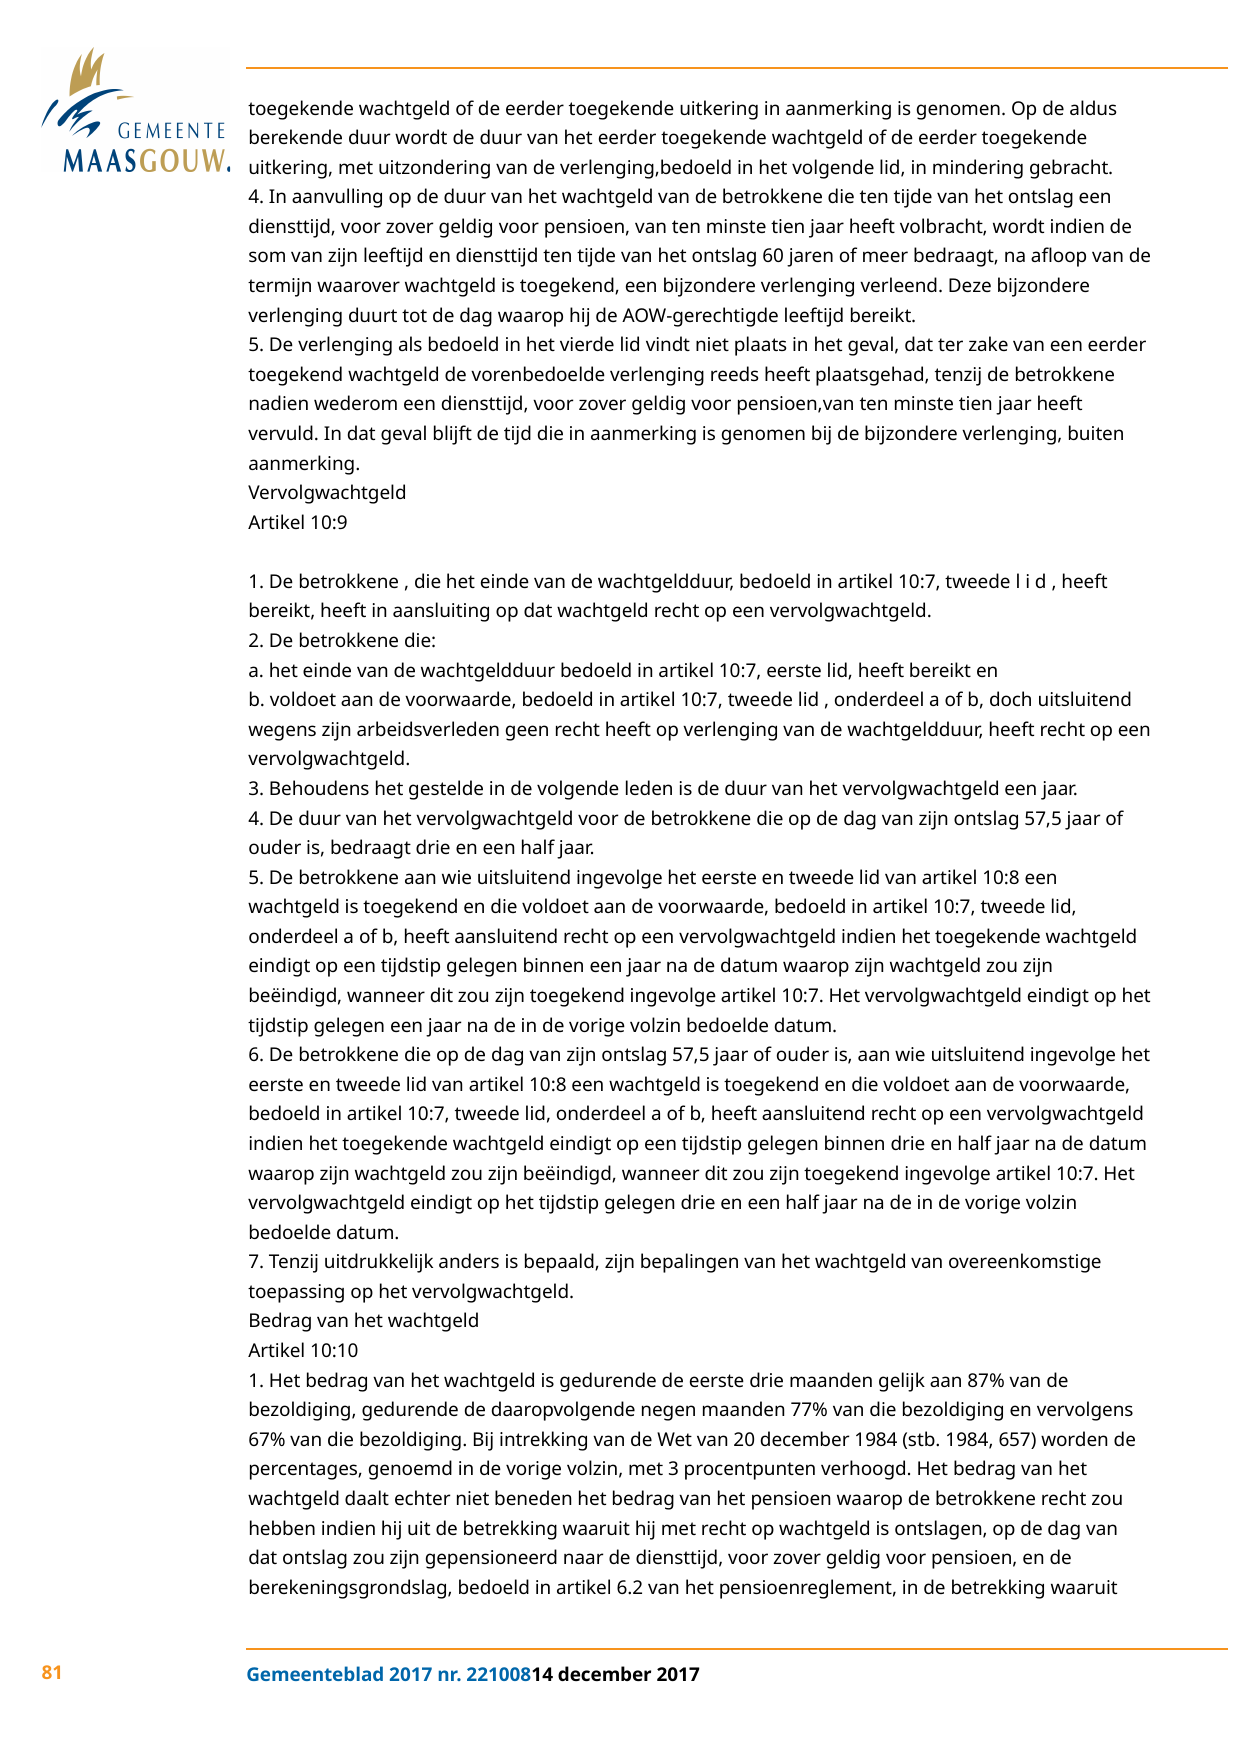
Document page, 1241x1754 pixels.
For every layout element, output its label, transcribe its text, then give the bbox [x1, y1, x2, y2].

text Bedrag van het wachtgeld [248, 1308, 1152, 1333]
text Vervolgwachtgeld [248, 479, 1152, 505]
picture [41, 47, 231, 172]
text 5. De betrokkene aan wie uitsluitend ingevolge het eerste en tweede lid van artikel 10:8 een wachtgeld is toegekend en die voldoet aan de voorwaarde, bedoeld in artikel 10:7, tweede lid, onderdeel a of b, heeft aansluitend recht op een vervolgwachtgeld indien het toegekende wachtgeld eindigt op een tijdstip gelegen binnen een jaar na de datum waarop zijn wachtgeld zou zijn beëindigd, wanneer dit zou zijn toegekend ingevolge artikel 10:7. Het vervolgwachtgeld eindigt op het tijdstip gelegen een jaar na de in de vorige volzin bedoelde datum. [248, 864, 1152, 1038]
text toegekende wachtgeld of de eerder toegekende uitkering in aanmerking is genomen. Op de aldus berekende duur wordt de duur van het eerder toegekende wachtgeld of de eerder toegekende uitkering, met uitzondering van de verlenging,bedoeld in het volgende lid, in mindering gebracht. [248, 95, 1152, 180]
text 2. De betrokkene die: [248, 627, 1152, 653]
text 7. Tenzij uitdrukkelijk anders is bepaald, zijn bepalingen van het wachtgeld van overeenkomstige toepassing op het vervolgwachtgeld. [248, 1248, 1152, 1304]
text 1. Het bedrag van het wachtgeld is gedurende de eerste drie maanden gelijk aan 87% van de bezoldiging, gedurende de daaropvolgende negen maanden 77% van die bezoldiging en vervolgens 67% van die bezoldiging. Bij intrekking van de Wet van 20 december 1984 (stb. 1984, 657) worden de percentages, genoemd in de vorige volzin, met 3 procentpunten verhoogd. Het bedrag van het wachtgeld daalt echter niet beneden het bedrag van het pensioen waarop de betrokkene recht zou hebben indien hij uit de betrekking waaruit hij met recht op wachtgeld is ontslagen, op de dag van dat ontslag zou zijn gepensioneerd naar de diensttijd, voor zover geldig voor pensioen, en de berekeningsgrondslag, bedoeld in artikel 6.2 van het pensioenreglement, in de betrekking waaruit [248, 1367, 1152, 1600]
text 6. De betrokkene die op de dag van zijn ontslag 57,5 jaar of ouder is, aan wie uitsluitend ingevolge het eerste en tweede lid van artikel 10:8 een wachtgeld is toegekend en die voldoet aan de voorwaarde, bedoeld in artikel 10:7, tweede lid, onderdeel a of b, heeft aansluitend recht op een vervolgwachtgeld indien het toegekende wachtgeld eindigt op een tijdstip gelegen binnen drie en half jaar na de datum waarop zijn wachtgeld zou zijn beëindigd, wanneer dit zou zijn toegekend ingevolge artikel 10:7. Het vervolgwachtgeld eindigt op het tijdstip gelegen drie en een half jaar na de in de vorige volzin bedoelde datum. [248, 1041, 1152, 1245]
text 4. In aanvulling op de duur van het wachtgeld van de betrokkene die ten tijde van het ontslag een diensttijd, voor zover geldig voor pensioen, van ten minste tien jaar heeft volbracht, wordt indien de som van zijn leeftijd en diensttijd ten tijde van het ontslag 60 jaren of meer bedraagt, na afloop van de termijn waarover wachtgeld is toegekend, een bijzondere verlenging verleend. Deze bijzondere verlenging duurt tot de dag waarop hij de AOW-gerechtigde leeftijd bereikt. [248, 183, 1152, 328]
text Artikel 10:9 [248, 509, 1152, 535]
text a. het einde van de wachtgeldduur bedoeld in artikel 10:7, eerste lid, heeft bereikt en [248, 657, 1152, 683]
text 4. De duur van het vervolgwachtgeld voor de betrokkene die op de dag van zijn ontslag 57,5 jaar of ouder is, bedraagt drie en een half jaar. [248, 805, 1152, 860]
text 1. De betrokkene , die het einde van de wachtgeldduur, bedoeld in artikel 10:7, tweede l i d , heeft bereikt, heeft in aansluiting op dat wachtgeld recht op een vervolgwachtgeld. [248, 568, 1152, 623]
text Artikel 10:10 [248, 1337, 1152, 1363]
text 3. Behoudens het gestelde in de volgende leden is de duur van het vervolgwachtgeld een jaar. [248, 775, 1152, 801]
text b. voldoet aan de voorwaarde, bedoeld in artikel 10:7, tweede lid , onderdeel a of b, doch uitsluitend wegens zijn arbeidsverleden geen recht heeft op verlenging van de wachtgeldduur, heeft recht op een vervolgwachtgeld. [248, 686, 1152, 771]
text 5. De verlenging als bedoeld in het vierde lid vindt niet plaats in het geval, dat ter zake van een eerder toegekend wachtgeld de vorenbedoelde verlenging reeds heeft plaatsgehad, tenzij de betrokkene nadien wederom een diensttijd, voor zover geldig voor pensioen,van ten minste tien jaar heeft vervuld. In dat geval blijft de tijd die in aanmerking is genomen bij de bijzondere verlenging, buiten aanmerking. [248, 331, 1152, 476]
